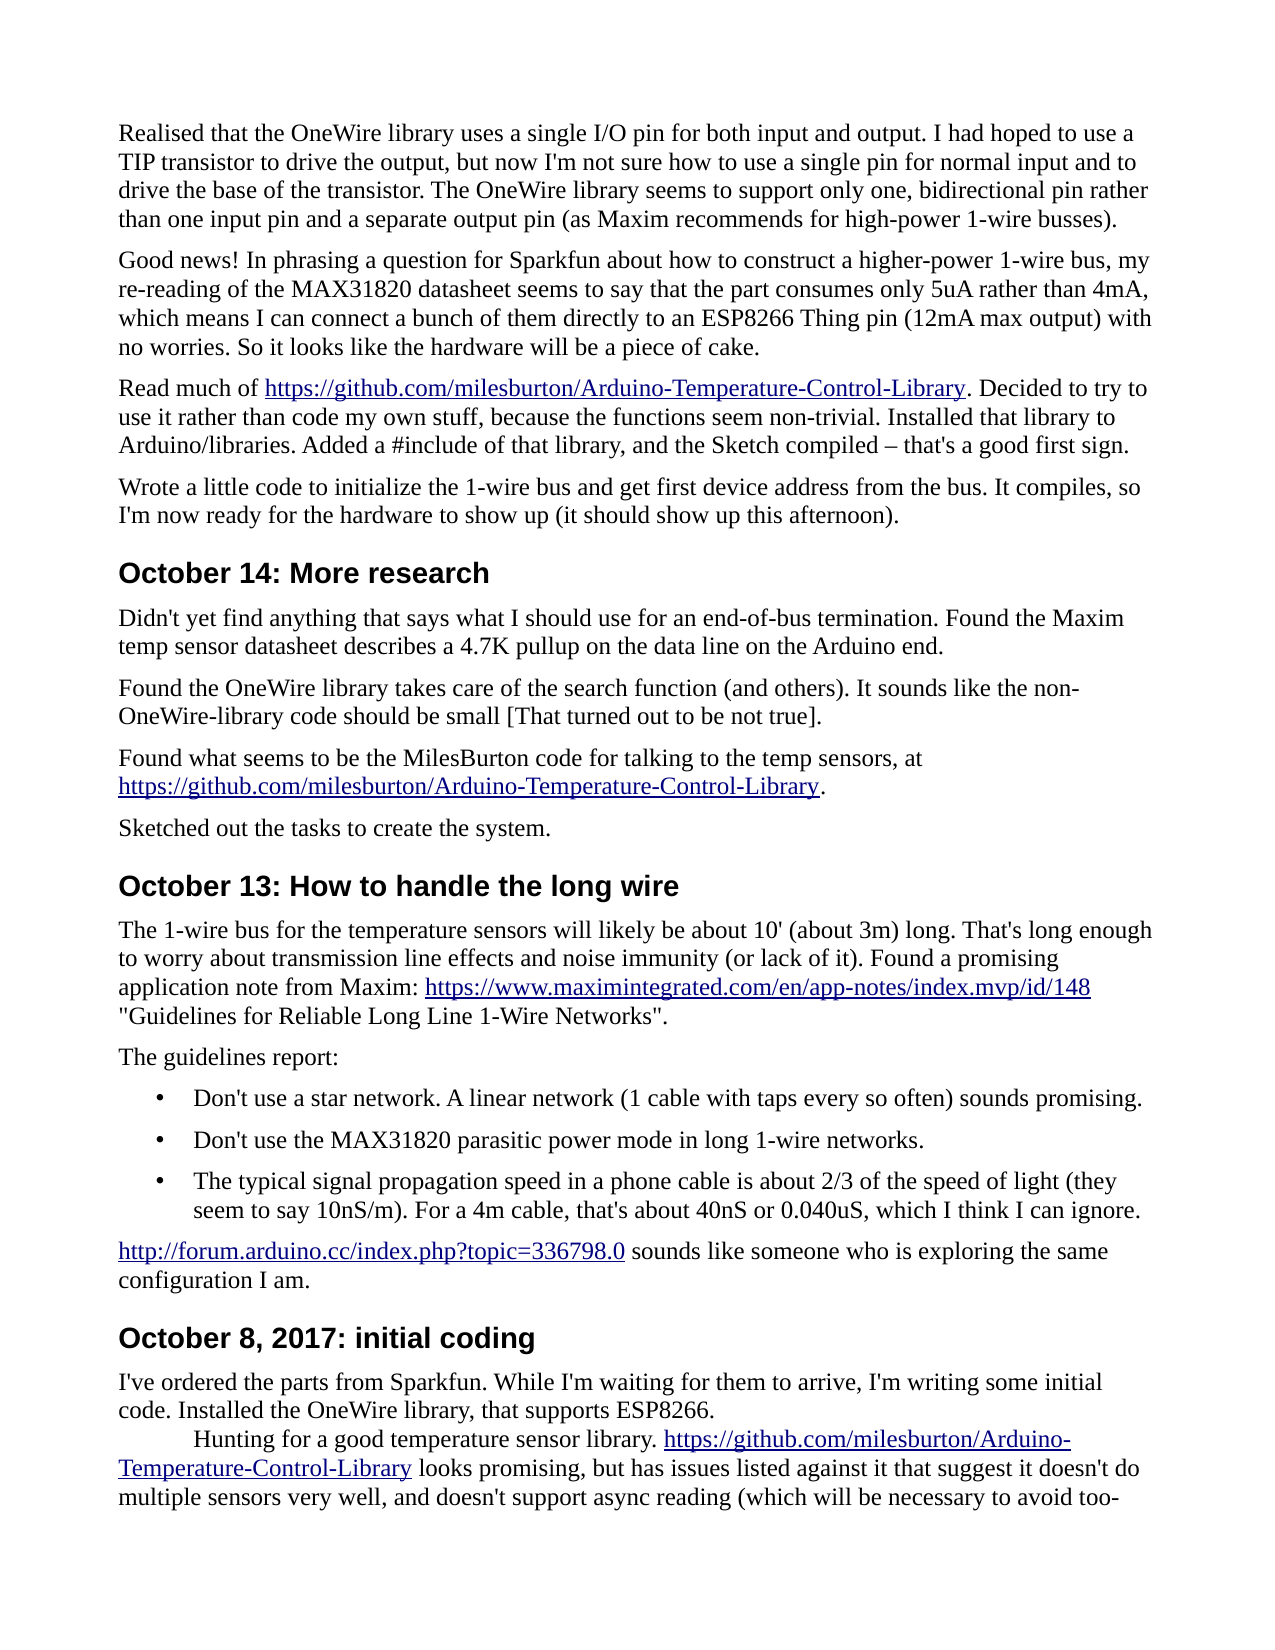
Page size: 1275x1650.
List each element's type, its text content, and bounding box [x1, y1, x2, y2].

text Wrote a little code to initialize the 1-wire bus and get first device address from the bus. It compiles, so I'm now ready for the hardware to show up (it should show up this afternoon). [118, 472, 1157, 529]
text Found what seems to be the MilesBurton code for talking to the temp sensors, at https://github.com/milesburton/Arduino-Temperature-Control-Library. [118, 743, 1157, 800]
text http://forum.arduino.cc/index.php?topic=336798.0 sounds like someone who is exploring the same configuration I am. [118, 1236, 1157, 1293]
text Realised that the OneWire library uses a single I/O pin for both input and output. I had hoped to use a TIP transistor to drive the output, but now I'm not sure how to use a single pin for normal input and to drive the base of the transistor. The OneWire library seems to support only one, bidirectional pin rather than one input pin and a separate output pin (as Maxim recommends for high-power 1-wire busses). [118, 118, 1157, 233]
subtitle October 8, 2017: initial coding [118, 1321, 1157, 1354]
text Didn't yet find anything that says what I should use for an end-of-bus termination. Found the Maxim temp sensor datasheet describes a 4.7K pullup on the data line on the Arduino end. [118, 603, 1157, 660]
subtitle October 14: More research [118, 556, 1157, 590]
list The typical signal propagation speed in a phone cable is about 2/3 of the speed of light (they seem to say 10nS/m). For a 4m cable, that's about 40nS or 0.040uS, which I think I can ignore. [156, 1166, 1157, 1223]
text I've ordered the parts from Sparkfun. While I'm waiting for them to arrive, I'm writing some initial code. Installed the OneWire library, that supports ESP8266. Hunting for a good temperature sensor library. https://github.com/milesburton/Arduino-Temperature-Control-Library looks promising, but has issues listed against it that suggest it doesn't do multiple sensors very well, and doesn't support async reading (which will be necessary to avoid too- [118, 1367, 1157, 1511]
text Good news! In phrasing a question for Sparkfun about how to construct a higher-power 1-wire bus, my re-reading of the MAX31820 datasheet seems to say that the part consumes only 5uA rather than 4mA, which means I can connect a bunch of them directly to an ESP8266 Thing pin (12mA max output) with no worries. So it looks like the hardware will be a piece of cake. [118, 246, 1157, 361]
list Don't use the MAX31820 parasitic power mode in long 1-wire networks. [156, 1125, 1157, 1153]
text Found the OneWire library takes care of the search function (and others). It sounds like the non-OneWire-library code should be small [That turned out to be not true]. [118, 673, 1157, 730]
list Don't use a star network. A linear network (1 cable with taps every so often) sounds promising. [156, 1083, 1157, 1112]
text The 1-wire bus for the temperature sensors will likely be about 10' (about 3m) long. That's long enough to worry about transmission line effects and noise immunity (or lack of it). Found a promising application note from Maxim: https://www.maximintegrated.com/en/app-notes/index.mvp/id/148 "Guidelines for Reliable Long Line 1-Wire Networks". [118, 915, 1157, 1030]
subtitle October 13: How to handle the long wire [118, 868, 1157, 902]
text Read much of https://github.com/milesburton/Arduino-Temperature-Control-Library. Decided to try to use it rather than code my own stuff, because the functions seem non-trivial. Installed that library to Arduino/libraries. Added a #include of that library, and the Sketch compiled – that's a good first sign. [118, 373, 1157, 459]
text Sketched out the tasks to create the system. [118, 813, 1157, 841]
text The guidelines report: [118, 1042, 1157, 1071]
